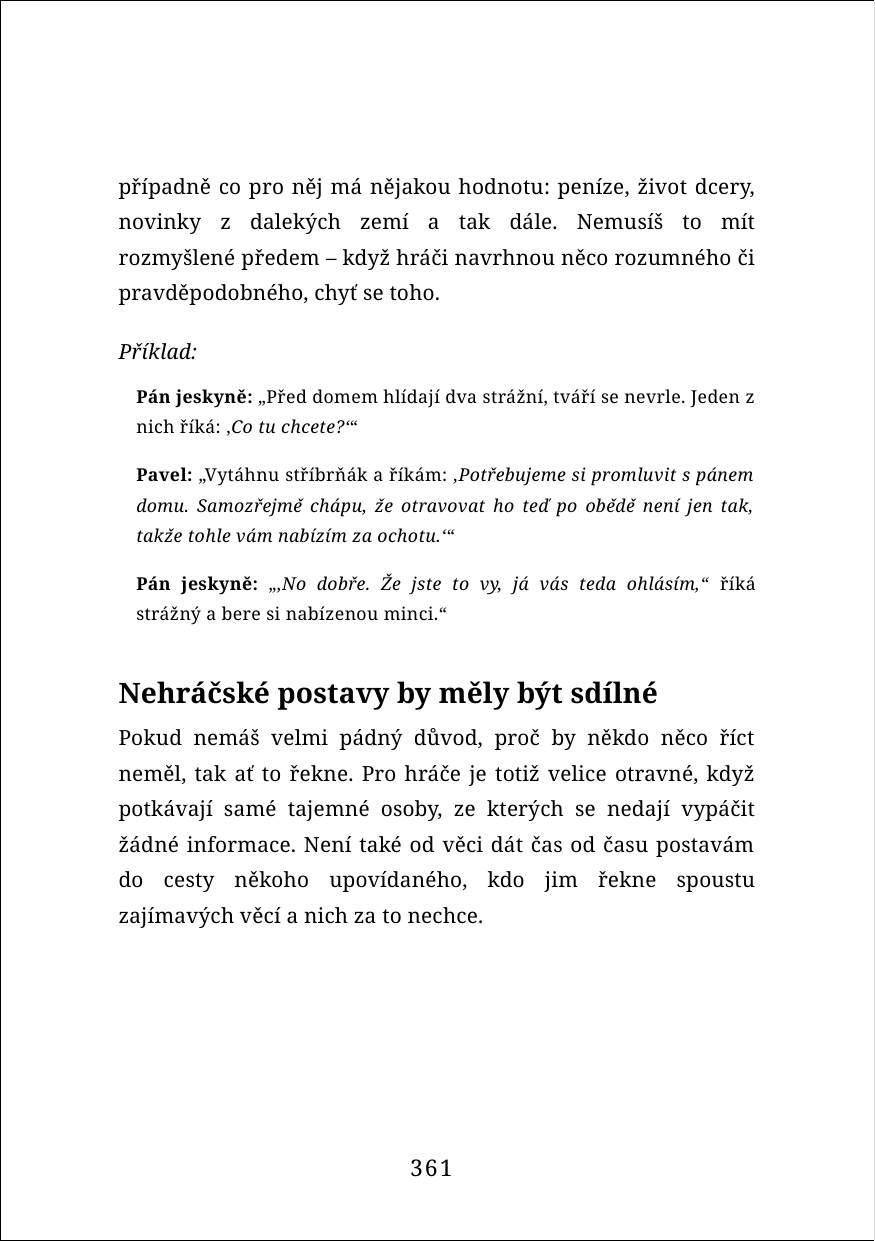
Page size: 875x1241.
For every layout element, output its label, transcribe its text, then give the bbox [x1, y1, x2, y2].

text Pán jeskyně: „‚No dobře. Že jste to vy, já vás teda ohlásím,“ říká strážný a bere si nabízenou minci.“ [136, 571, 756, 626]
text Pokud nemáš velmi pádný důvod, proč by někdo něco říct neměl, tak ať to řekne. Pro hráče je totiž velice otravné, když potkávají samé tajemné osoby, ze kterých se nedají vypáčit žádné informace. Není také od věci dát čas od času postavám do cesty někoho upovídaného, kdo jim řekne spoustu zajímavých věcí a nich za to nechce. [118, 723, 756, 929]
text případně co pro něj má nějakou hodnotu: peníze, život dcery, novinky z dalekých zemí a tak dále. Nemusíš to mít rozmyšlené předem – když hráči navrhnou něco rozumného či pravděpodobného, chyť se toho. [118, 172, 756, 307]
text Příklad: [118, 337, 756, 366]
text Pán jeskyně: „Před domem hlídají dva strážní, tváří se nevrle. Jeden z nich říká: ‚Co tu chcete?‘“ [136, 385, 756, 439]
text Pavel: „Vytáhnu stříbrňák a říkám: ‚Potřebujeme si promluvit s pánem domu. Samozřejmě chápu, že otravovat ho teď po obědě není jen tak, takže tohle vám nabízím za ochotu.‘“ [136, 463, 756, 547]
subtitle Nehráčské postavy by měly být sdílné [118, 673, 756, 711]
